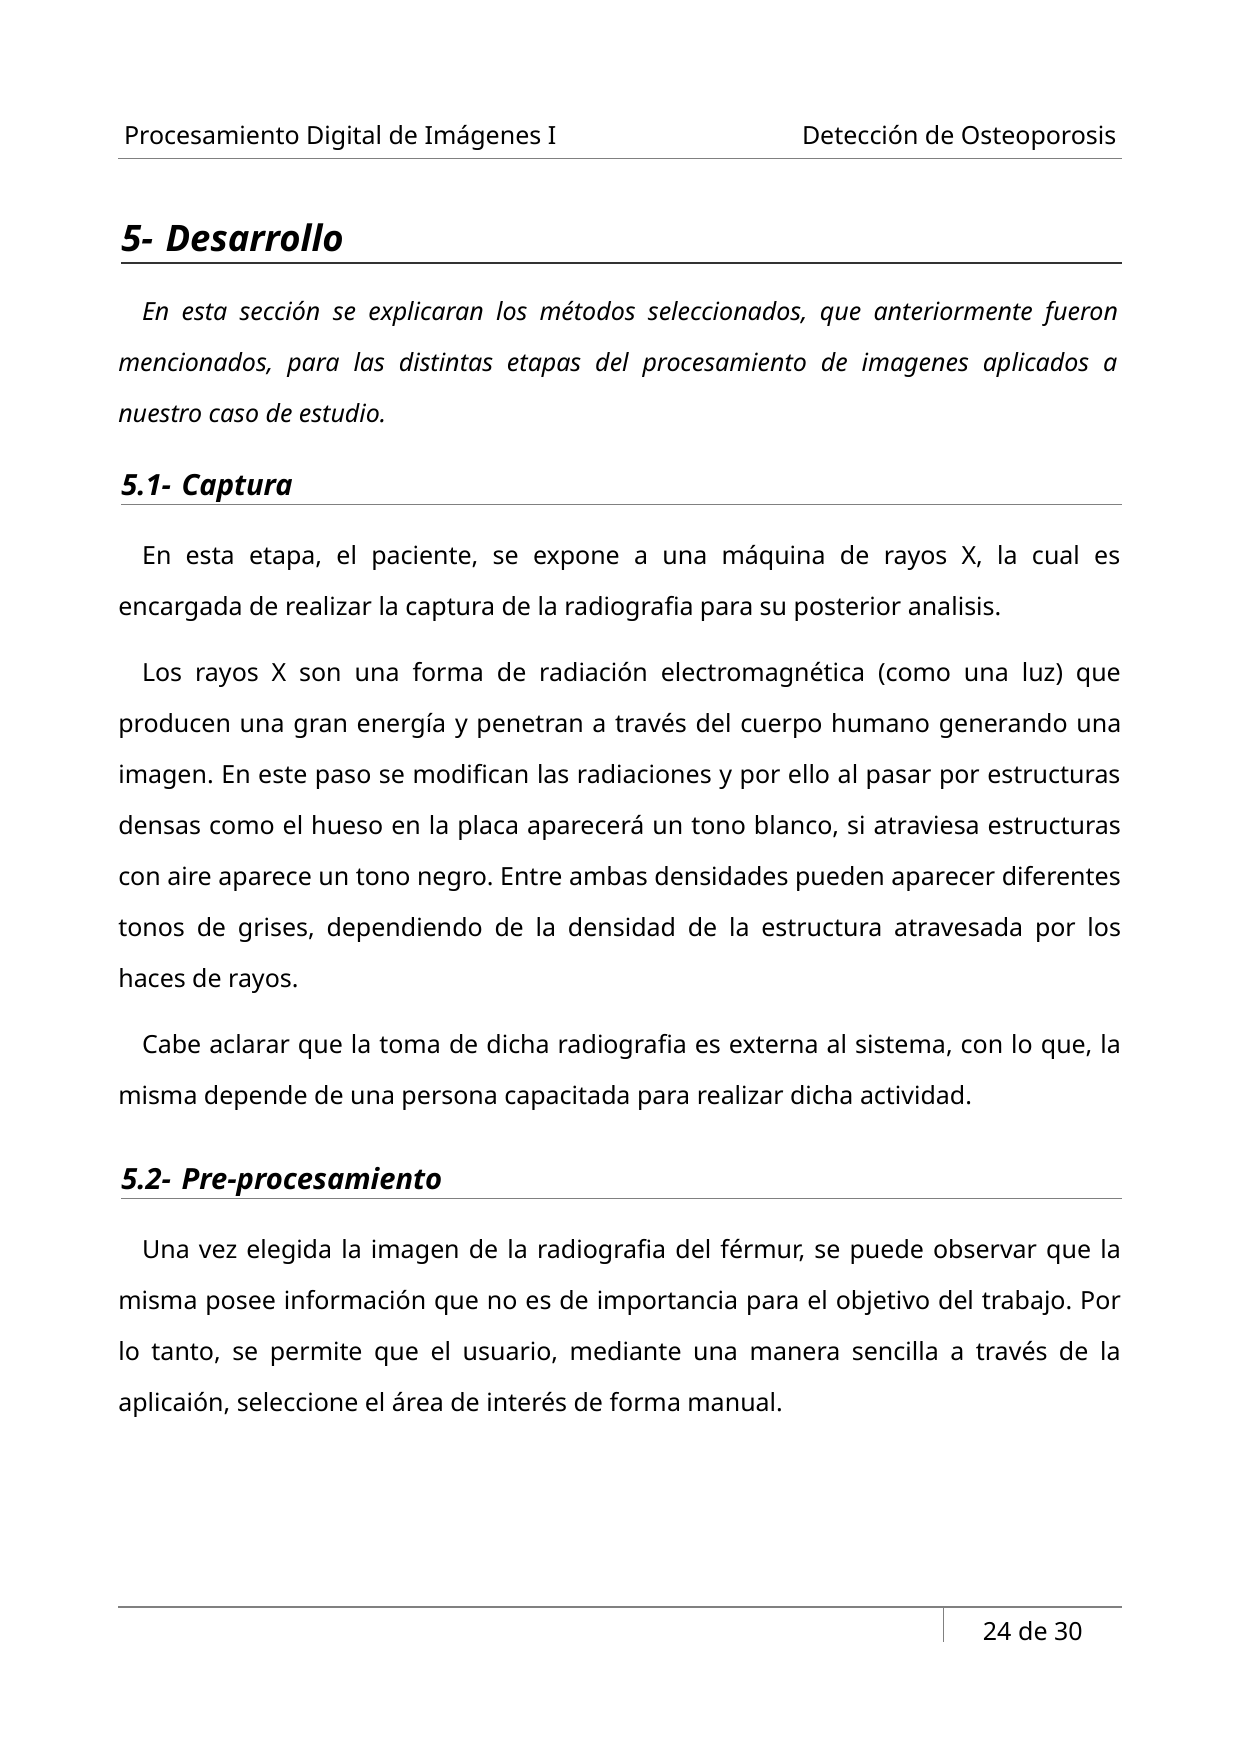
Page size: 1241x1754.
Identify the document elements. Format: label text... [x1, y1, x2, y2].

text En esta etapa, el paciente, se expone a una máquina de rayos X, la cual es encargada de realizar la captura de la radiografia para su posterior analisis. [118, 538, 1122, 623]
text En esta sección se explicaran los métodos seleccionados, que anteriormente fueron mencionados, para las distintas etapas del procesamiento de imagenes aplicados a nuestro caso de estudio. [118, 294, 1122, 430]
subtitle Pre-procesamiento [121, 1158, 1122, 1198]
text Una vez elegida la imagen de la radiografia del férmur, se puede observar que la misma posee información que no es de importancia para el objetivo del trabajo. Por lo tanto, se permite que el usuario, mediante una manera sencilla a través de la aplicaión, seleccione el área de interés de forma manual. [118, 1231, 1122, 1418]
subtitle Captura [121, 465, 1122, 504]
text Cabe aclarar que la toma de dicha radiografia es externa al sistema, con lo que, la misma depende de una persona capacitada para realizar dicha actividad. [118, 1027, 1122, 1112]
subtitle Desarrollo [121, 213, 1122, 262]
text Los rayos X son una forma de radiación electromagnética (como una luz) que producen una gran energía y penetran a través del cuerpo humano generando una imagen. En este paso se modifican las radiaciones y por ello al pasar por estructuras densas como el hueso en la placa aparecerá un tono blanco, si atraviesa estructuras con aire aparece un tono negro. Entre ambas densidades pueden aparecer diferentes tonos de grises, dependiendo de la densidad de la estructura atravesada por los haces de rayos. [118, 654, 1122, 995]
